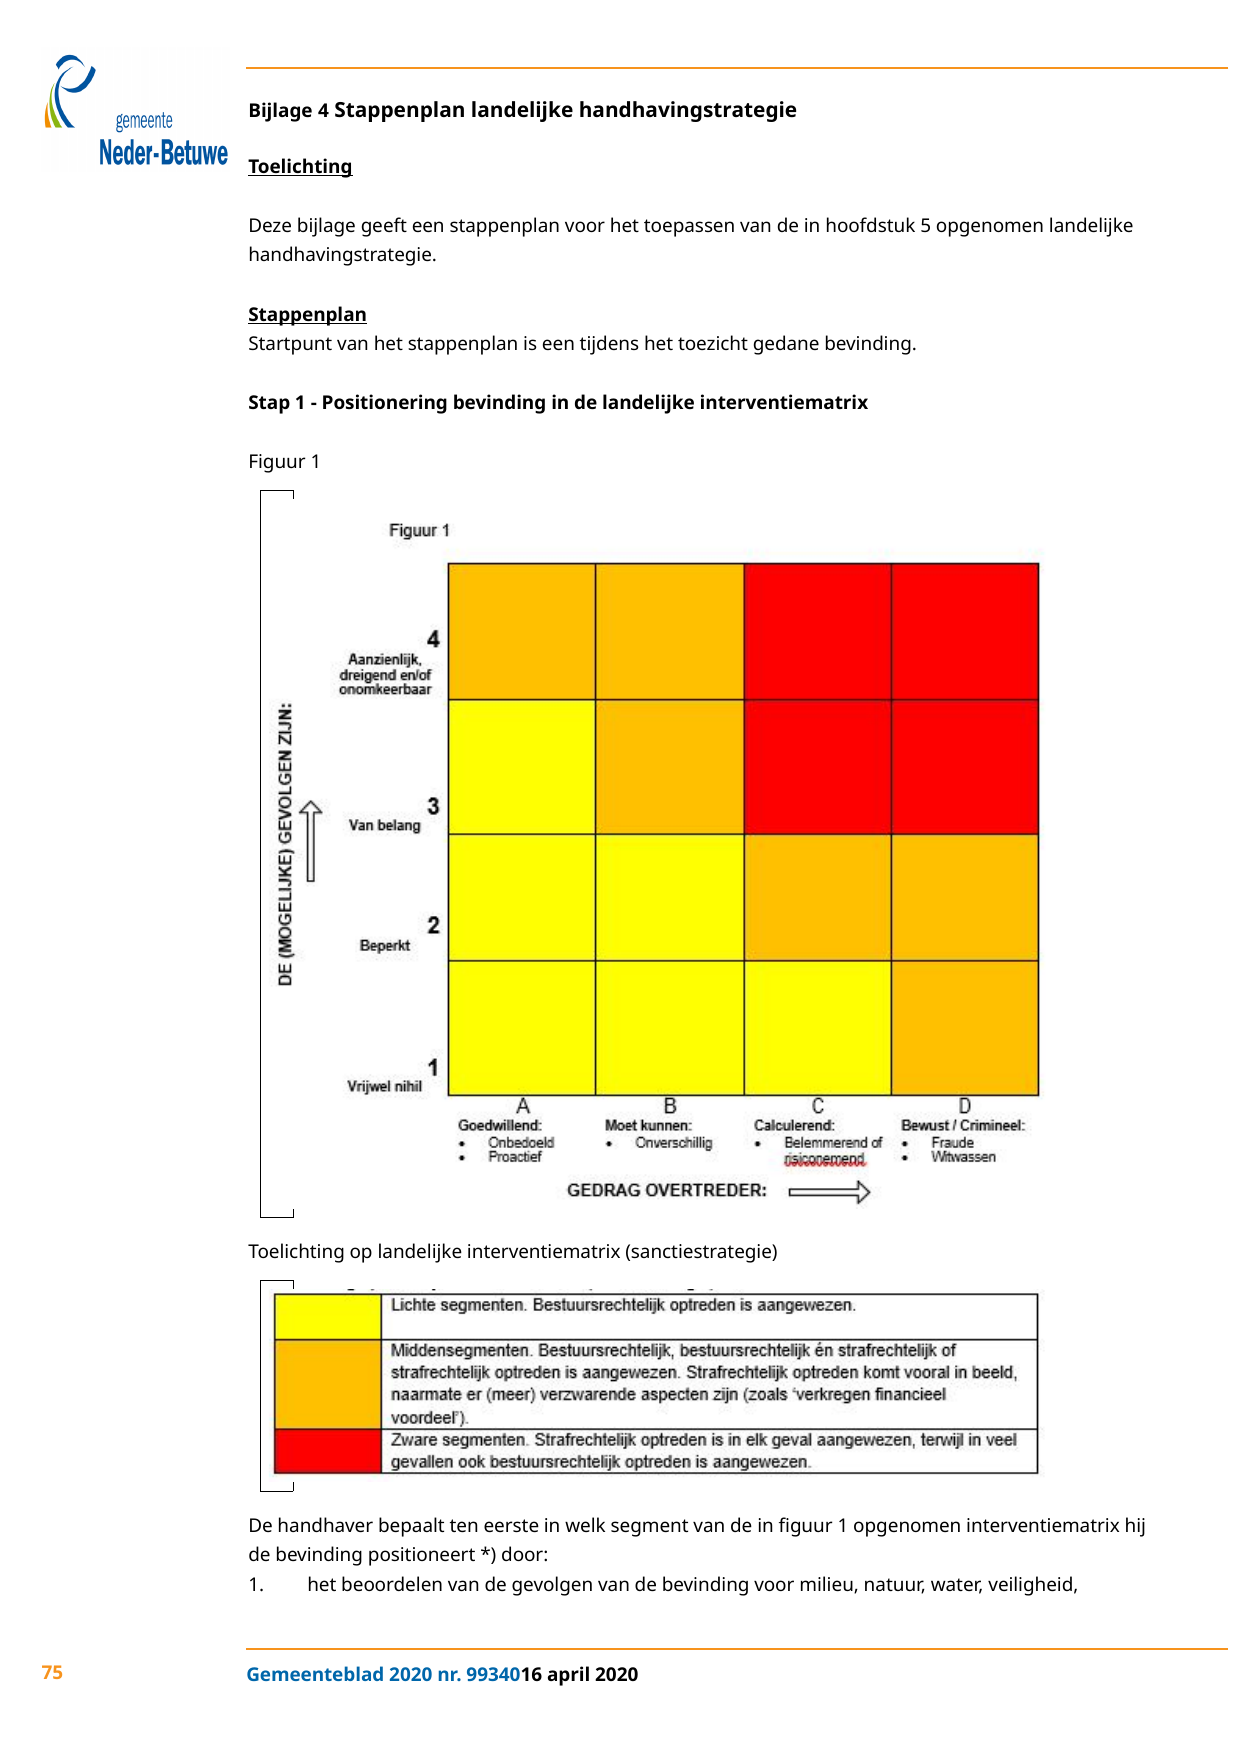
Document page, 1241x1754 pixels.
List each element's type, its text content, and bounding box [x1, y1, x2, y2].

text De handhaver bepaalt ten eerste in welk segment van de in figuur 1 opgenomen interventiematrix hij de bevinding positioneert *) door: [248, 1512, 1152, 1567]
picture [268, 1289, 1048, 1482]
text Toelichting op landelijke interventiematrix (sanctiestrategie) [248, 1239, 1152, 1264]
text Bijlage 4 Stappenplan landelijke handhavingstrategie [248, 95, 1152, 123]
text Stap 1 - Positionering bevinding in de landelijke interventiematrix [248, 389, 1152, 415]
text Figuur 1 [248, 449, 1152, 474]
picture [268, 499, 1063, 1209]
picture [41, 47, 231, 172]
text Deze bijlage geeft een stappenplan voor het toepassen van de in hoofdstuk 5 opgenomen landelijke handhavingstrategie. [248, 212, 1152, 267]
text Toelichting [248, 153, 1152, 179]
text Startpunt van het stappenplan is een tijdens het toezicht gedane bevinding. [248, 330, 1152, 356]
list het beoordelen van de gevolgen van de bevinding voor milieu, natuur, water, veiligheid, [248, 1571, 1152, 1597]
text Stappenplan [248, 301, 1152, 327]
